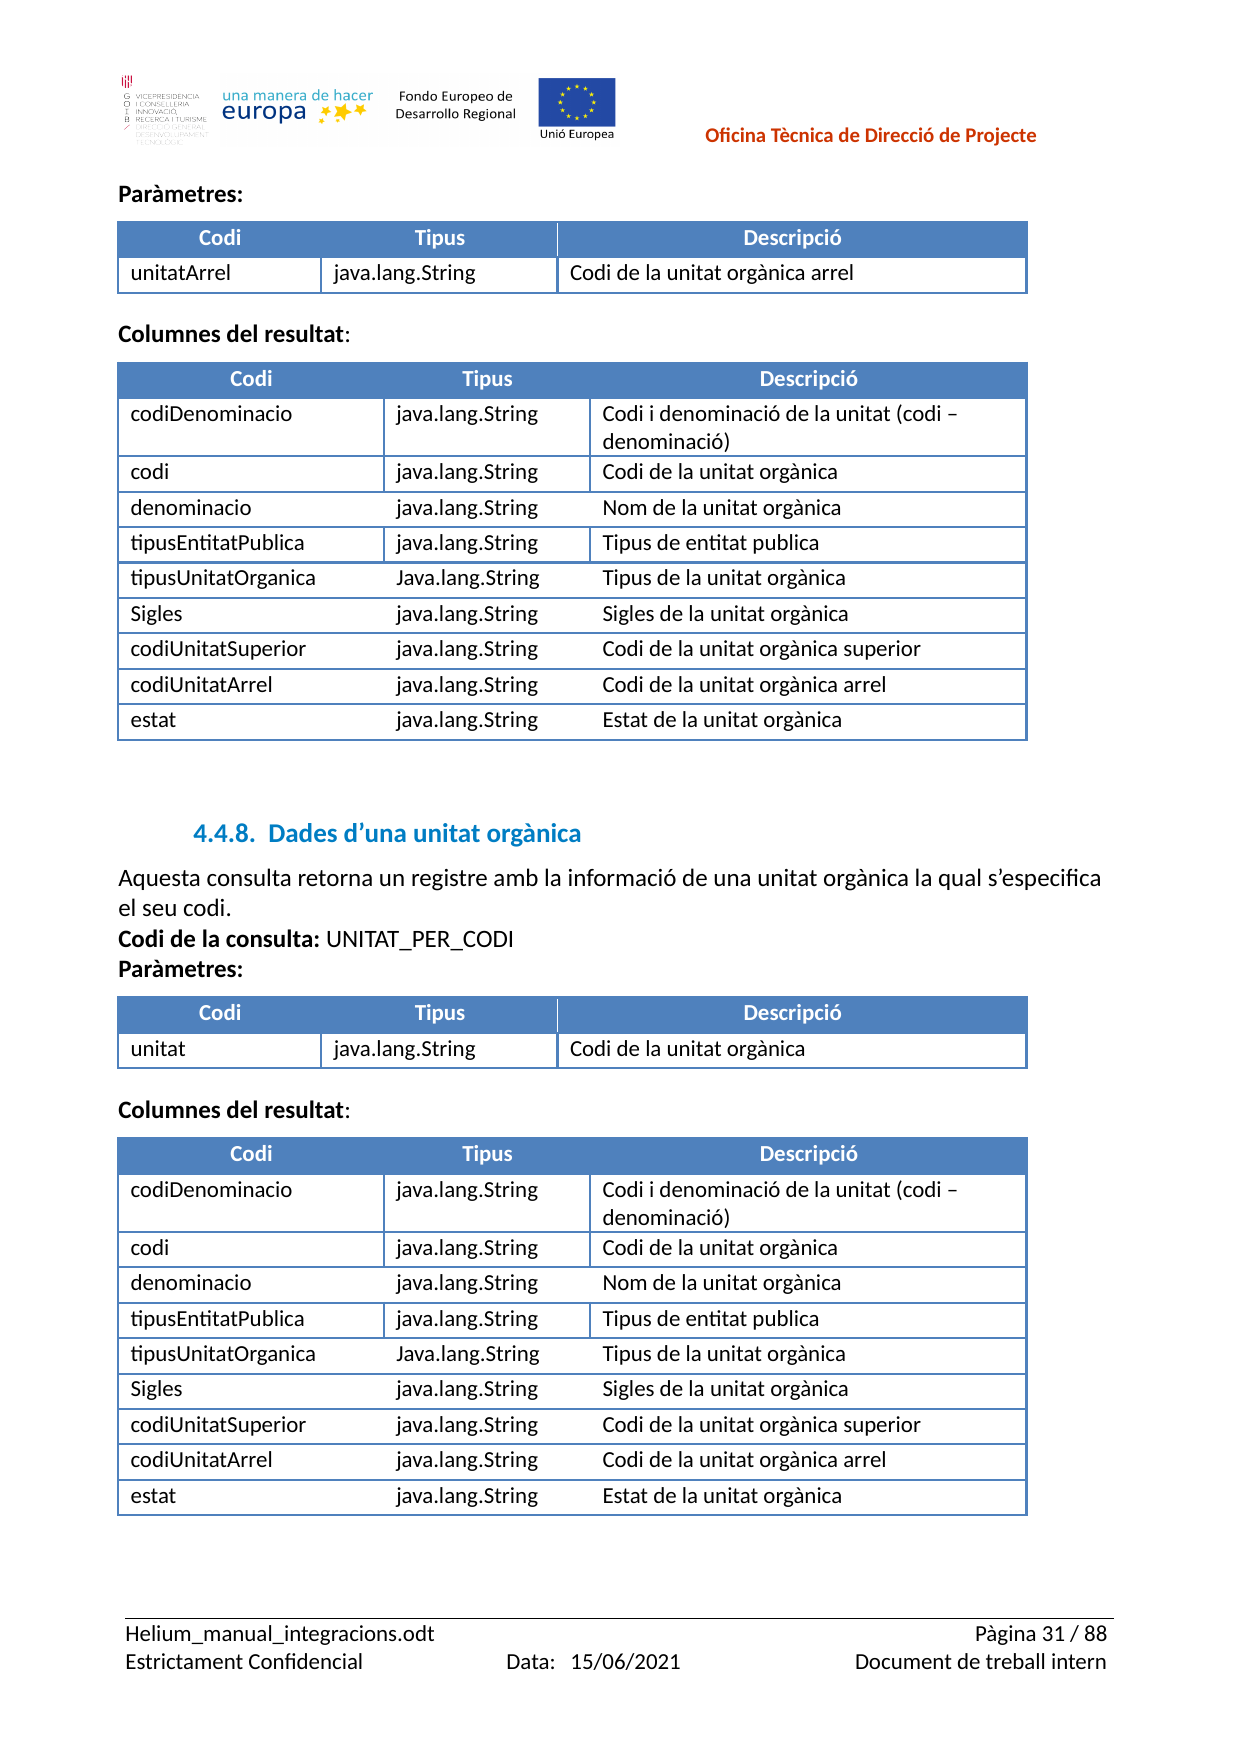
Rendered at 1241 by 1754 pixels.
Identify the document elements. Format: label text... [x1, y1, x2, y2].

table_cell Codi de la unitat orgànica [591, 457, 1025, 491]
table_cell codiDenominacio [119, 399, 383, 455]
table_cell estat [119, 1481, 384, 1514]
table_header Codi [119, 364, 384, 397]
table_cell java.lang.String [384, 599, 590, 632]
table_cell java.lang.String [385, 1233, 589, 1266]
table_header Descripció [558, 999, 1025, 1032]
picture [118, 73, 213, 147]
table_cell Nom de la unitat orgànica [590, 1268, 1025, 1302]
table_cell java.lang.String [385, 1304, 589, 1337]
table_cell java.lang.String [384, 634, 590, 668]
table_cell tipusUnitatOrganica [119, 1339, 384, 1372]
text Columnes del resultat: [118, 1094, 1122, 1125]
table_cell java.lang.String [384, 1410, 590, 1443]
table_cell tipusEntitatPublica [119, 1304, 383, 1337]
table_cell Codi de la unitat orgànica arrel [590, 670, 1025, 703]
table_cell codiDenominacio [119, 1175, 383, 1231]
table_header Descripció [590, 364, 1025, 397]
table_cell java.lang.String [384, 1481, 590, 1514]
table_cell Codi de la unitat orgànica [559, 1034, 1025, 1067]
table_cell java.lang.String [322, 1034, 556, 1067]
table_cell java.lang.String [385, 528, 589, 561]
table_cell Java.lang.String [384, 1339, 590, 1372]
table_cell Sigles de la unitat orgànica [590, 599, 1025, 632]
table_cell codiUnitatSuperior [119, 1410, 384, 1443]
table_cell Tipus de la unitat orgànica [590, 1339, 1025, 1372]
table_cell Tipus de entitat publica [591, 1304, 1025, 1337]
table_cell unitat [119, 1034, 320, 1067]
table_cell java.lang.String [385, 1175, 589, 1231]
table_cell codiUnitatArrel [119, 670, 384, 703]
table_cell Sigles [119, 599, 384, 632]
table_cell java.lang.String [322, 258, 556, 292]
table_header Descripció [590, 1139, 1025, 1173]
table_cell java.lang.String [384, 670, 590, 703]
table_header Codi [119, 999, 321, 1032]
table_header Codi [119, 1139, 384, 1173]
table_header Descripció [558, 223, 1025, 256]
table_cell java.lang.String [385, 457, 589, 491]
table_cell tipusUnitatOrganica [119, 564, 384, 597]
table_cell Tipus de la unitat orgànica [590, 564, 1025, 597]
table_cell Estat de la unitat orgànica [590, 1481, 1025, 1514]
table_cell denominacio [119, 493, 384, 526]
table_cell unitatArrel [119, 258, 320, 292]
table_cell codiUnitatSuperior [119, 634, 384, 668]
table_cell Nom de la unitat orgànica [590, 493, 1025, 526]
table_cell java.lang.String [384, 1445, 590, 1479]
table_cell Codi de la unitat orgànica arrel [590, 1445, 1025, 1479]
table_header Codi [119, 223, 321, 256]
text Paràmetres: [118, 953, 1122, 984]
table_cell Codi de la unitat orgànica superior [590, 1410, 1025, 1443]
text Paràmetres: [118, 178, 1122, 208]
table_cell java.lang.String [385, 399, 589, 455]
text Aquesta consulta retorna un registre amb la informació de una unitat orgànica la qual s’especifica el seu codi. [118, 862, 1122, 923]
table_cell java.lang.String [384, 1268, 590, 1302]
table_header Tipus [384, 364, 590, 397]
table_cell java.lang.String [384, 705, 590, 738]
table_cell tipusEntitatPublica [119, 528, 383, 561]
picture [219, 73, 621, 147]
table_cell Codi i denominació de la unitat (codi – denominació) [591, 399, 1025, 455]
table_cell Codi de la unitat orgànica arrel [559, 258, 1025, 292]
table_cell codi [119, 1233, 383, 1266]
table_cell Java.lang.String [384, 564, 590, 597]
table_cell Tipus de entitat publica [591, 528, 1025, 561]
text Codi de la consulta: UNITAT_PER_CODI [118, 923, 1122, 953]
table_cell codi [119, 457, 383, 491]
table_cell estat [119, 705, 384, 738]
table_cell Sigles de la unitat orgànica [590, 1375, 1025, 1408]
table_header Tipus [321, 999, 557, 1032]
subtitle Dades d’una unitat orgànica [193, 816, 1122, 849]
table_cell Codi de la unitat orgànica [591, 1233, 1025, 1266]
table_cell java.lang.String [384, 493, 590, 526]
table_header Tipus [321, 223, 557, 256]
table_cell Codi de la unitat orgànica superior [590, 634, 1025, 668]
table_cell codiUnitatArrel [119, 1445, 384, 1479]
table_cell java.lang.String [384, 1375, 590, 1408]
table_cell Codi i denominació de la unitat (codi – denominació) [591, 1175, 1025, 1231]
table_cell denominacio [119, 1268, 384, 1302]
text Columnes del resultat: [118, 319, 1122, 349]
table_cell Estat de la unitat orgànica [590, 705, 1025, 738]
table_cell Sigles [119, 1375, 384, 1408]
table_header Tipus [384, 1139, 590, 1173]
